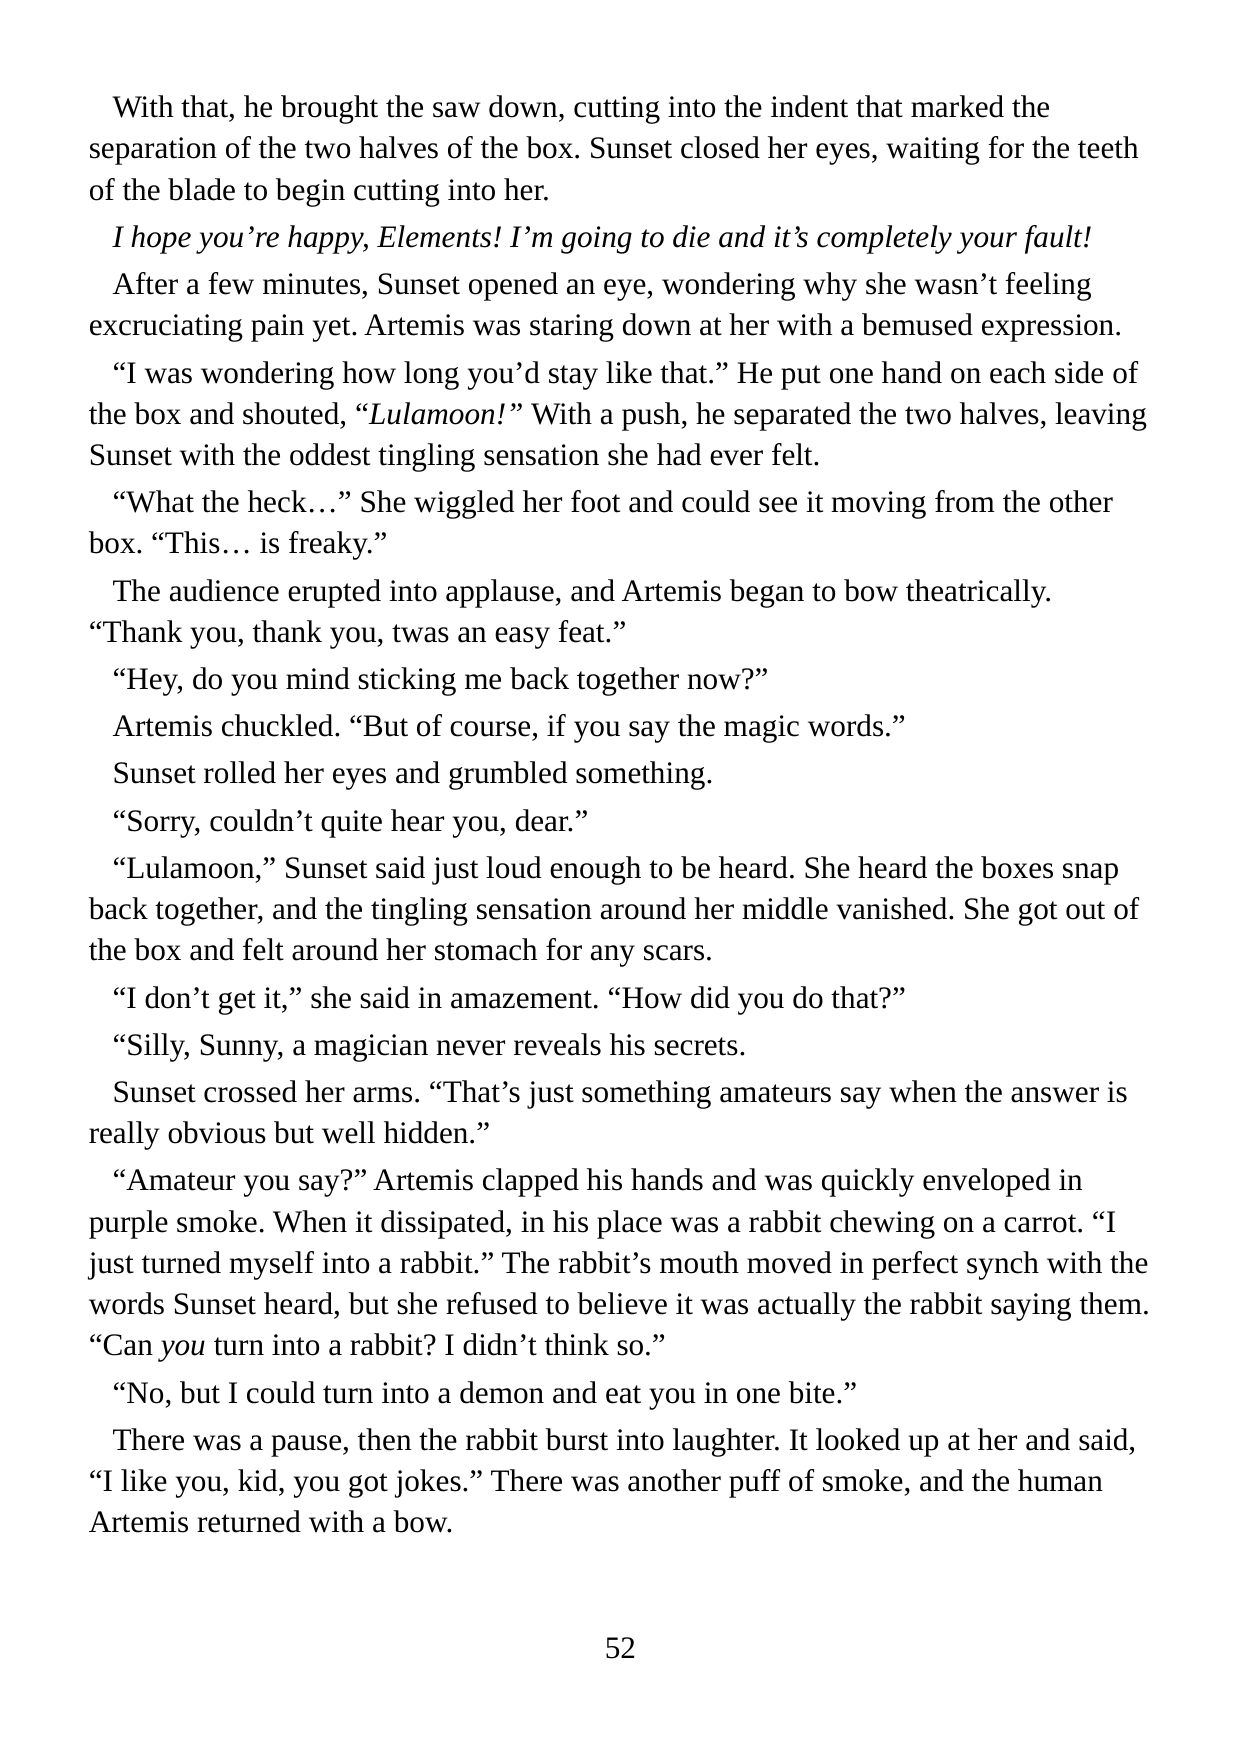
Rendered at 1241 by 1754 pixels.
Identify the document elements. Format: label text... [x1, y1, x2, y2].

text “I was wondering how long you’d stay like that.” He put one hand on each side of the box and shouted, “Lulamoon!” With a push, he separated the two halves, leaving Sunset with the oddest tingling sensation she had ever felt. [88, 354, 1152, 472]
text There was a pause, then the rabbit burst into laughter. It looked up at her and said, “I like you, kid, you got jokes.” There was another puff of smoke, and the human Artemis returned with a bow. [88, 1421, 1152, 1539]
text Sunset rolled her eyes and grumbled something. [88, 755, 1152, 791]
text After a few minutes, Sunset opened an eye, wondering why she wasn’t feeling excruciating pain yet. Artemis was staring down at her with a bemused expression. [88, 265, 1152, 343]
text “Lulamoon,” Sunset said just loud enough to be heard. She heard the boxes snap back together, and the tingling sensation around her middle vanished. She got out of the box and felt around her stomach for any scars. [88, 849, 1152, 968]
text The audience erupted into applause, and Artemis began to bow theatrically. “Thank you, thank you, twas an easy feat.” [88, 572, 1152, 649]
text “Amateur you say?” Artemis clapped his hands and was quickly enveloped in purple smoke. When it dissipated, in his place was a rabbit chewing on a carrot. “I just turned myself into a rabbit.” The rabbit’s mouth moved in perfect synch with the words Sunset heard, but she refused to believe it was actually the rabbit saying them. “Can you turn into a rabbit? I didn’t think so.” [88, 1162, 1152, 1363]
text I hope you’re happy, Elements! I’m going to die and it’s completely your fault! [88, 218, 1152, 254]
text With that, he brought the saw down, cutting into the indent that marked the separation of the two halves of the box. Sunset closed her eyes, waiting for the teeth of the blade to begin cutting into her. [88, 88, 1152, 207]
text “What the heck…” She wiggled her foot and could see it moving from the other box. “This… is freaky.” [88, 483, 1152, 561]
text “Silly, Sunny, a magician never reveals his secrets. [88, 1026, 1152, 1062]
text “No, but I could turn into a demon and eat you in one bite.” [88, 1374, 1152, 1410]
text Artemis chuckled. “But of course, if you say the magic words.” [88, 708, 1152, 743]
text Sunset crossed her arms. “That’s just something amateurs say when the answer is really obvious but well hidden.” [88, 1073, 1152, 1150]
text “Sorry, couldn’t quite hear you, dear.” [88, 802, 1152, 838]
text “I don’t get it,” she said in amazement. “How did you do that?” [88, 979, 1152, 1015]
text “Hey, do you mind sticking me back together now?” [88, 660, 1152, 696]
